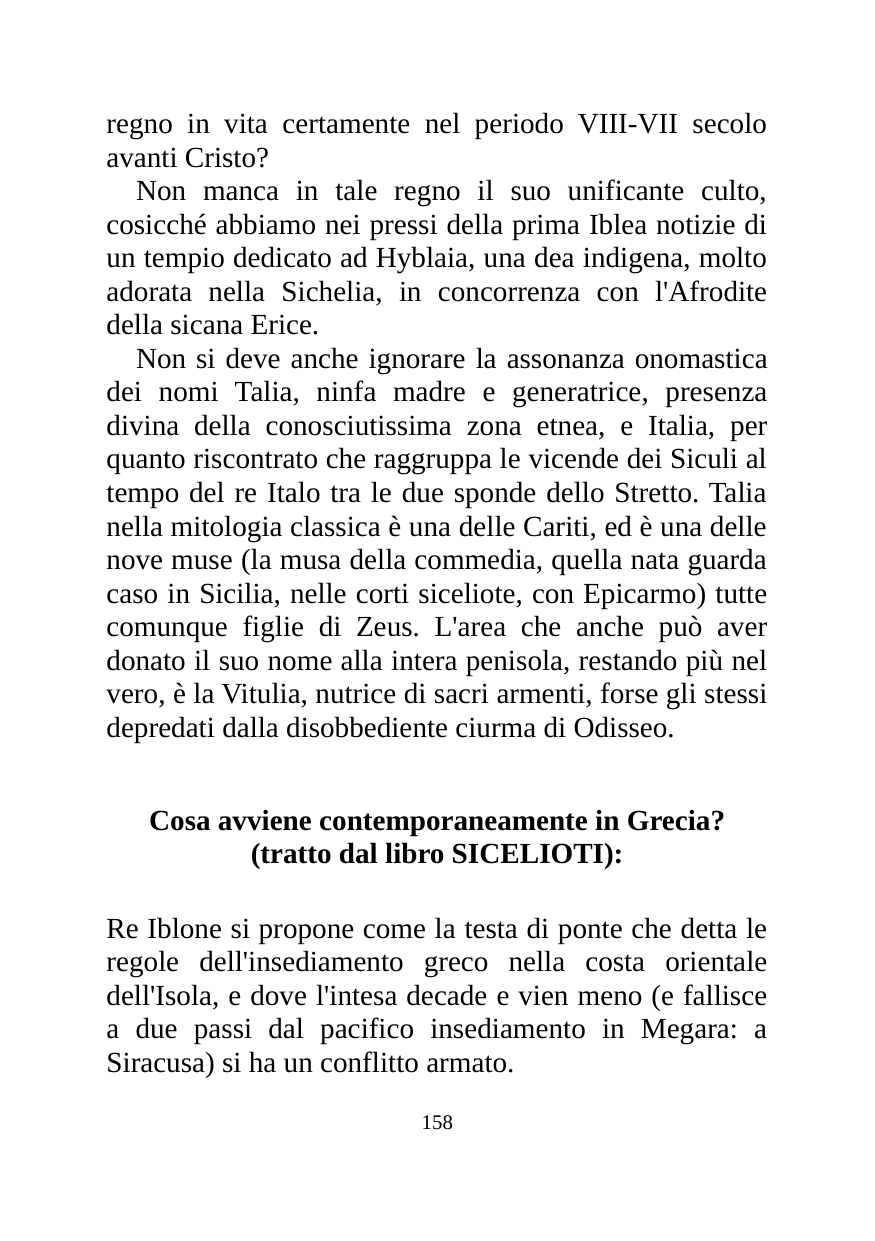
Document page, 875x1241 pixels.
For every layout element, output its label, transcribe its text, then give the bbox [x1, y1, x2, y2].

text Re Iblone si propone come la testa di ponte che detta le regole dell'insediamento greco nella costa orientale dell'Isola, e dove l'intesa decade e vien meno (e fallisce a due passi dal pacifico insediamento in Megara: a Siracusa) si ha un conflitto armato. [106, 911, 768, 1079]
text Non manca in tale regno il suo unificante culto, cosicché abbiamo nei pressi della prima Iblea notizie di un tempio dedicato ad Hyblaia, una dea indigena, molto adorata nella Sichelia, in concorrenza con l'Afrodite della sicana Erice. [106, 173, 768, 341]
text regno in vita certamente nel periodo VIII-VII secolo avanti Cristo? [106, 106, 768, 173]
text Non si deve anche ignorare la assonanza onomastica dei nomi Talia, ninfa madre e generatrice, presenza divina della conosciutissima zona etnea, e Italia, per quanto riscontrato che raggruppa le vicende dei Siculi al tempo del re Italo tra le due sponde dello Stretto. Talia nella mitologia classica è una delle Cariti, ed è una delle nove muse (la musa della commedia, quella nata guarda caso in Sicilia, nelle corti siceliote, con Epicarmo) tutte comunque figlie di Zeus. L'area che anche può aver donato il suo nome alla intera penisola, restando più nel vero, è la Vitulia, nutrice di sacri armenti, forse gli stessi depredati dalla disobbediente ciurma di Odisseo. [106, 341, 768, 743]
subtitle Cosa avviene contemporaneamente in Grecia? (tratto dal libro SICELIOTI): [106, 803, 768, 870]
